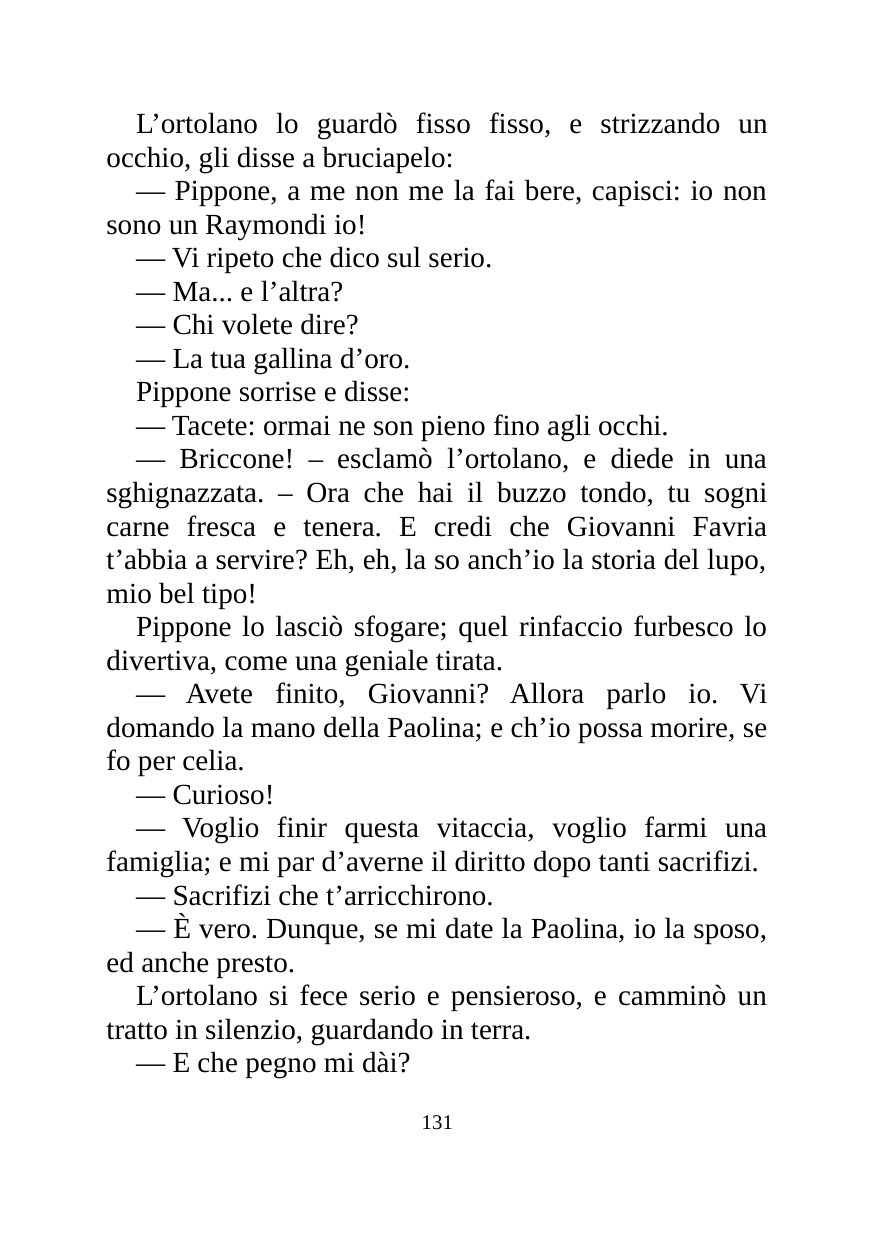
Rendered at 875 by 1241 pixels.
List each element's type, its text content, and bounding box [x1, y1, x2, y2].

text — E che pegno mi dài? [106, 1045, 768, 1079]
text — Ma... e l’altra? [106, 274, 768, 307]
text — Chi volete dire? [106, 307, 768, 341]
text L’ortolano si fece serio e pensieroso, e camminò un tratto in silenzio, guardando in terra. [106, 978, 768, 1045]
text Pippone sorrise e disse: [106, 374, 768, 408]
text — Vi ripeto che dico sul serio. [106, 240, 768, 274]
text — È vero. Dunque, se mi date la Paolina, io la sposo, ed anche presto. [106, 911, 768, 978]
text — Avete finito, Giovanni? Allora parlo io. Vi domando la mano della Paolina; e ch’io possa morire, se fo per celia. [106, 676, 768, 777]
text — Briccone! – esclamò l’ortolano, e diede in una sghignazzata. – Ora che hai il buzzo tondo, tu sogni carne fresca e tenera. E credi che Giovanni Favria t’abbia a servire? Eh, eh, la so anch’io la storia del lupo, mio bel tipo! [106, 442, 768, 609]
text Pippone lo lasciò sfogare; quel rinfaccio furbesco lo divertiva, come una geniale tirata. [106, 609, 768, 676]
text — Curioso! [106, 777, 768, 811]
text — Tacete: ormai ne son pieno fino agli occhi. [106, 408, 768, 442]
text — Pippone, a me non me la fai bere, capisci: io non sono un Raymondi io! [106, 173, 768, 240]
text — Voglio finir questa vitaccia, voglio farmi una famiglia; e mi par d’averne il diritto dopo tanti sacrifizi. [106, 811, 768, 878]
text — Sacrifizi che t’arricchirono. [106, 878, 768, 911]
text — La tua gallina d’oro. [106, 341, 768, 374]
text L’ortolano lo guardò fisso fisso, e strizzando un occhio, gli disse a bruciapelo: [106, 106, 768, 173]
